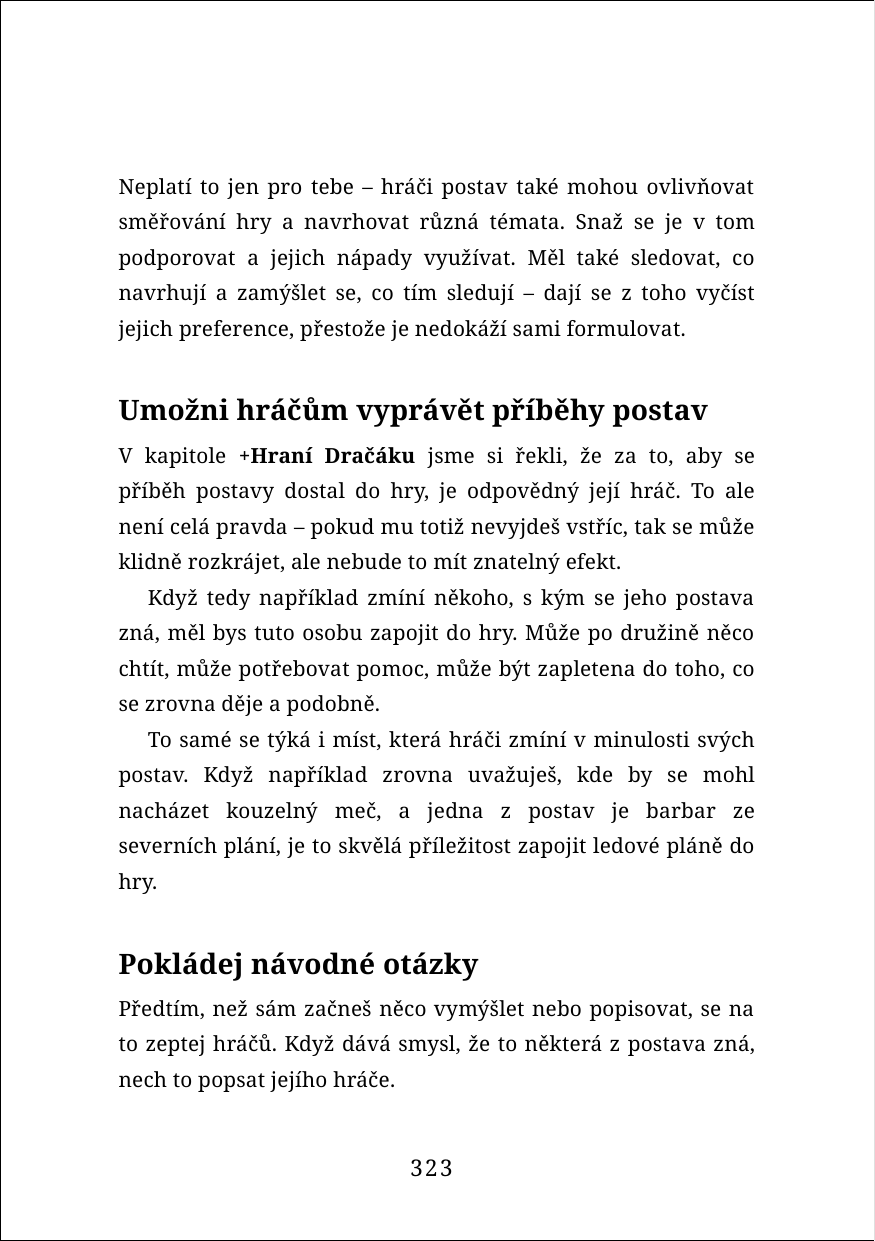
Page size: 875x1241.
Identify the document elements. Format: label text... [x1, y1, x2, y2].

text Předtím, než sám začneš něco vymýšlet nebo popisovat, se na to zeptej hráčů. Když dává smysl, že to některá z postava zná, nech to popsat jejího hráče. [118, 994, 756, 1093]
text V kapitole +Hraní Dračáku jsme si řekli, že za to, aby se příběh postavy dostal do hry, je odpovědný její hráč. To ale není celá pravda – pokud mu totiž nevyjdeš vstříc, tak se může klidně rozkrájet, ale nebude to mít znatelný efekt. Když tedy například zmíní někoho, s kým se jeho postava zná, měl bys tuto osobu zapojit do hry. Může po družině něco chtít, může potřebovat pomoc, může být zapletena do toho, co se zrovna děje a podobně. To samé se týká i míst, která hráči zmíní v minulosti svých postav. Když například zrovna uvažuješ, kde by se mohl nacházet kouzelný meč, a jedna z postav je barbar ze severních plání, je to skvělá příležitost zapojit ledové pláně do hry. [118, 441, 756, 896]
text Neplatí to jen pro tebe – hráči postav také mohou ovlivňovat směřování hry a navrhovat různá témata. Snaž se je v tom podporovat a jejich nápady využívat. Měl také sledovat, co navrhují a zamýšlet se, co tím sledují – dají se z toho vyčíst jejich preference, přestože je nedokáží sami formulovat. [118, 172, 756, 342]
subtitle Pokládej návodné otázky [118, 944, 756, 982]
subtitle Umožni hráčům vyprávět příběhy postav [118, 391, 756, 429]
